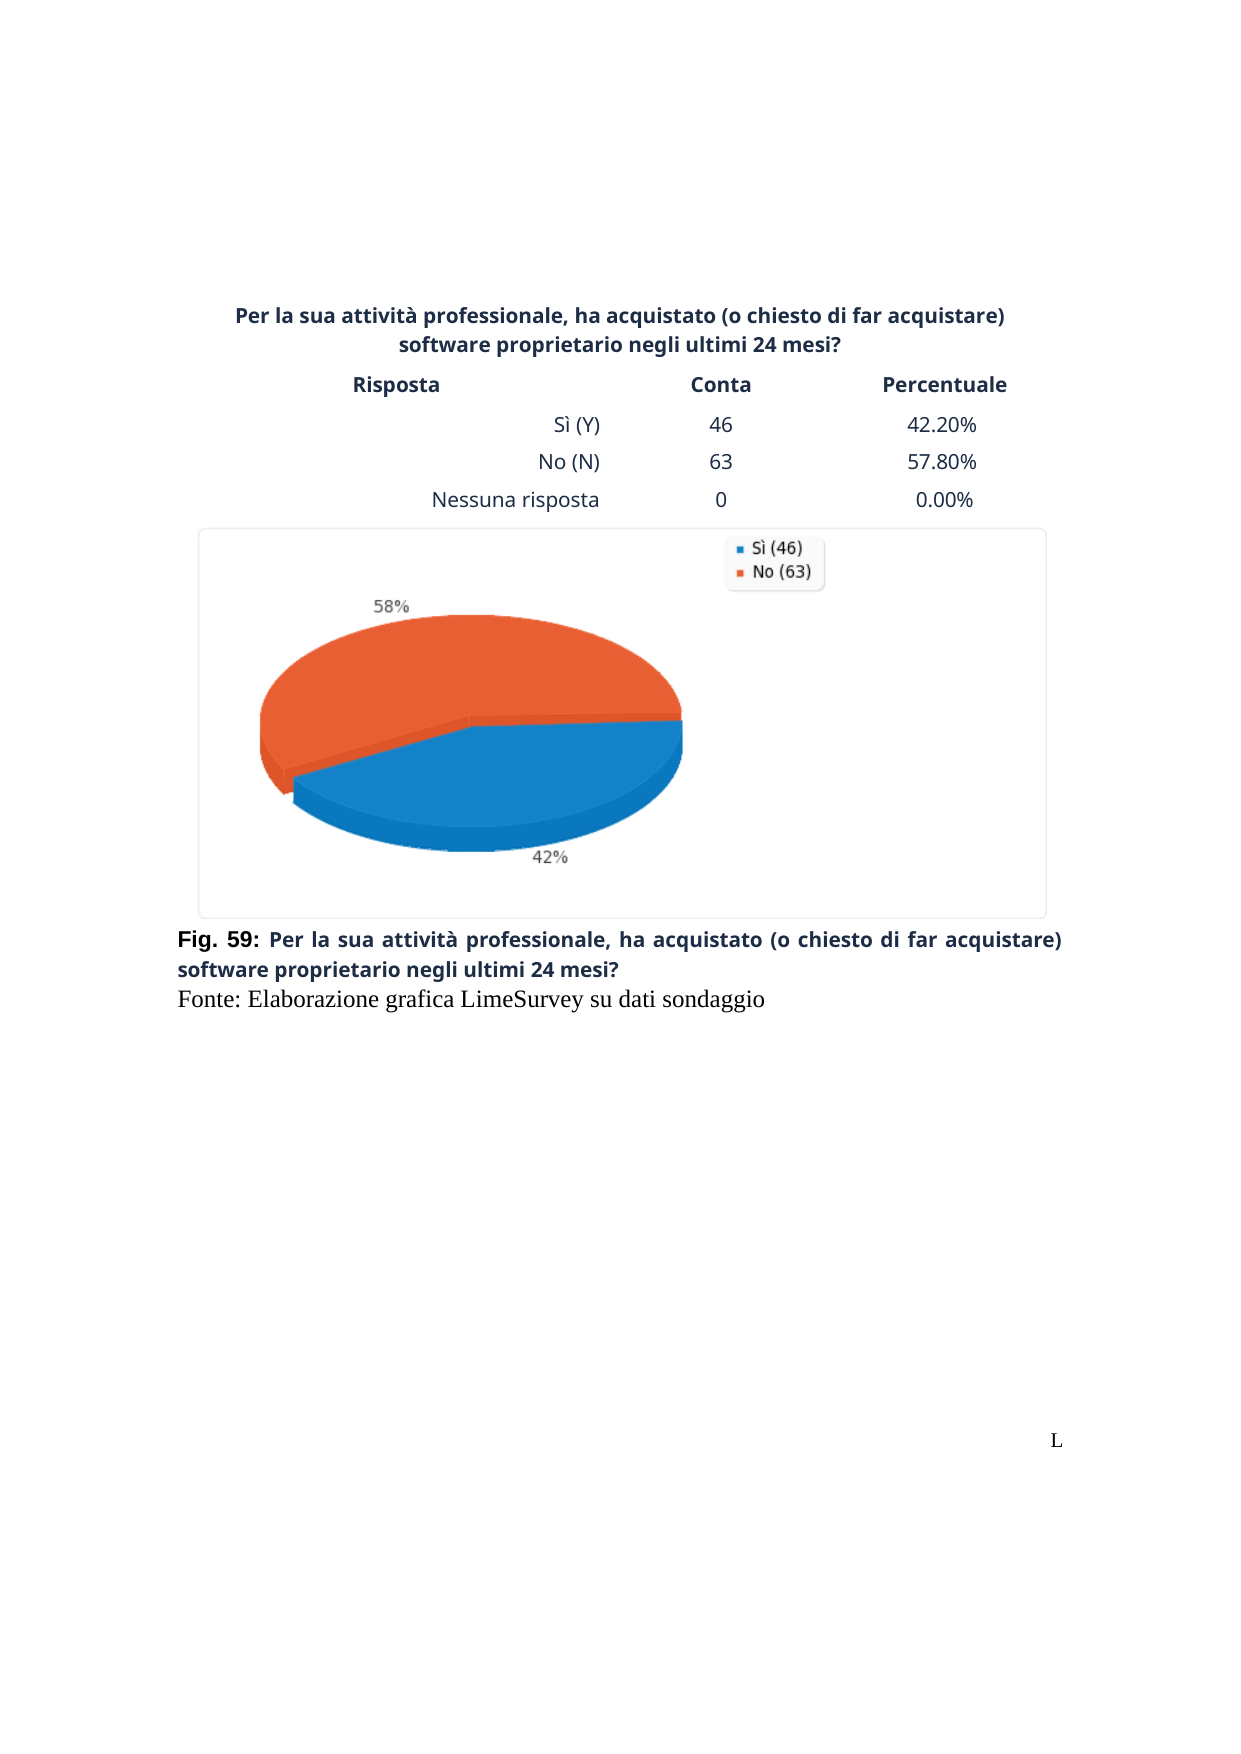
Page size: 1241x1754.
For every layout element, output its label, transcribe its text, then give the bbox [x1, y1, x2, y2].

table_cell 57.80% [826, 443, 1063, 480]
table_cell [177, 518, 1063, 924]
picture [192, 522, 1047, 919]
table_cell 42.20% [826, 405, 1063, 443]
table_cell 46 [615, 405, 826, 443]
table_cell Risposta [177, 364, 615, 405]
table_cell 0 [615, 480, 826, 518]
table_cell 63 [615, 443, 826, 480]
text Fonte: Elaborazione grafica LimeSurvey su dati sondaggio [177, 986, 1063, 1013]
table_cell Sì (Y) [177, 405, 615, 443]
table_header Per la sua attività professionale, ha acquistato (o chiesto di far acquistare) software proprietario negli ultimi 24 mesi? [177, 295, 1063, 364]
table_cell Percentuale [826, 364, 1063, 405]
table_cell Conta [615, 364, 826, 405]
text Fig. 59: Per la sua attività professionale, ha acquistato (o chiesto di far acquistare) software proprietario negli ultimi 24 mesi? [177, 926, 1063, 984]
table_cell Nessuna risposta [177, 480, 615, 518]
table_cell No (N) [177, 443, 615, 480]
table_cell 0.00% [826, 480, 1063, 518]
